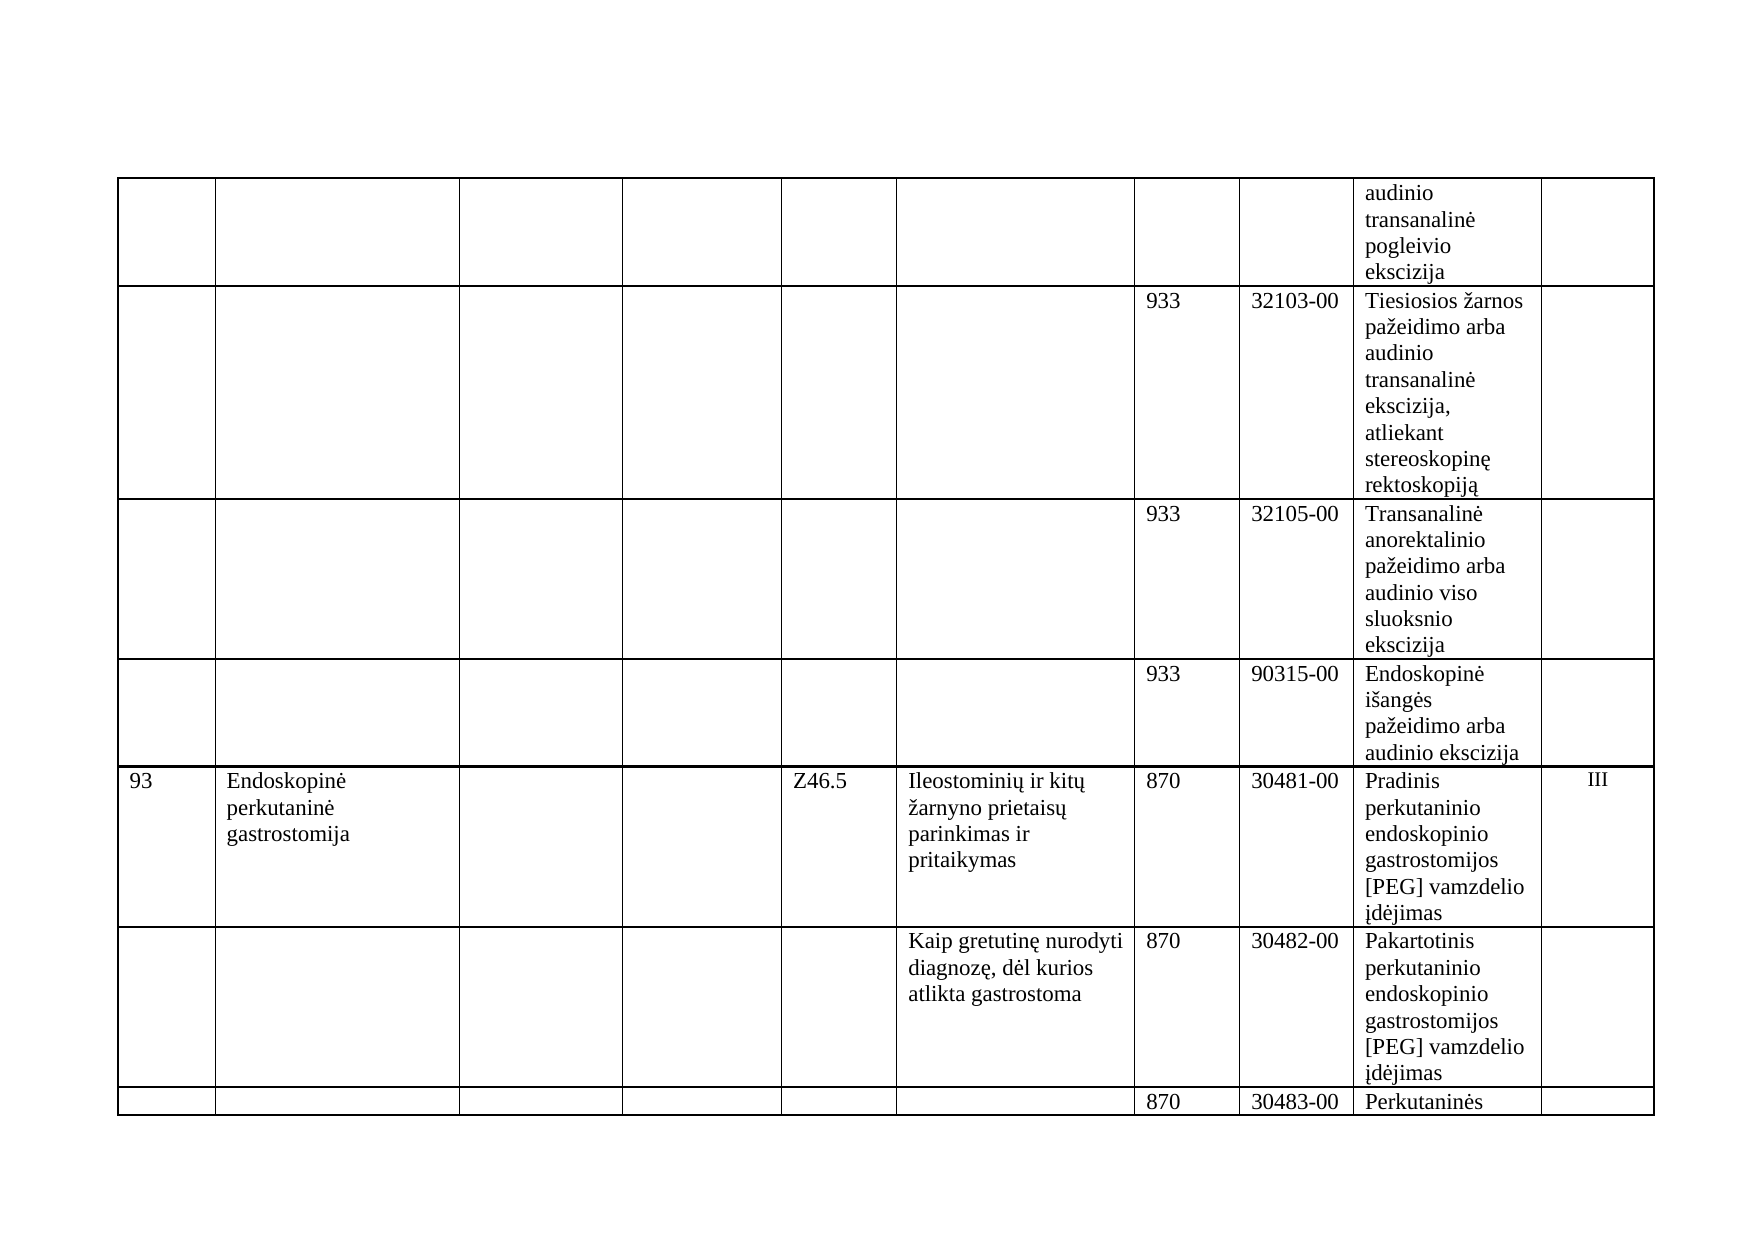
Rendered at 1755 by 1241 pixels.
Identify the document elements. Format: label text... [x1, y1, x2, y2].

table_cell 30482-00 [1240, 928, 1353, 1086]
table_cell [897, 1088, 1134, 1114]
table_cell [216, 660, 459, 765]
table_cell [460, 768, 622, 926]
table_cell [1542, 1088, 1653, 1114]
table_cell [119, 660, 215, 765]
table_cell Pakartotinis perkutaninio endoskopinio gastrostomijos [PEG] vamzdelio įdėjimas [1354, 928, 1541, 1086]
table_cell III [1542, 768, 1653, 926]
table_cell [119, 287, 215, 498]
table_cell [216, 928, 459, 1086]
table_cell 32103-00 [1240, 287, 1353, 498]
table_cell [119, 179, 215, 285]
table_cell [782, 500, 896, 658]
table_cell [782, 660, 896, 765]
table_cell 933 [1135, 660, 1239, 765]
table_cell [623, 287, 781, 498]
table_cell [782, 287, 896, 498]
table_cell [623, 768, 781, 926]
table_cell 90315-00 [1240, 660, 1353, 765]
table_cell [460, 500, 622, 658]
table_cell [1135, 179, 1239, 285]
table_cell [460, 660, 622, 765]
table_cell Transanalinė anorektalinio pažeidimo arba audinio viso sluoksnio ekscizija [1354, 500, 1541, 658]
table_cell audinio transanalinė pogleivio ekscizija [1354, 179, 1541, 285]
table_cell [782, 1088, 896, 1114]
table_cell [460, 928, 622, 1086]
table_cell [782, 928, 896, 1086]
table_cell Ileostominių ir kitų žarnyno prietaisų parinkimas ir pritaikymas [897, 768, 1134, 926]
table_cell [1542, 287, 1653, 498]
table_cell 870 [1135, 768, 1239, 926]
table_cell [1542, 179, 1653, 285]
table_cell [216, 1088, 459, 1114]
table_cell [897, 287, 1134, 498]
table_cell [1240, 179, 1353, 285]
table_cell 30481-00 [1240, 768, 1353, 926]
table_cell [623, 928, 781, 1086]
table_cell Endoskopinė perkutaninė gastrostomija [216, 768, 459, 926]
table_cell [216, 287, 459, 498]
table_cell [897, 660, 1134, 765]
table_cell Pradinis perkutaninio endoskopinio gastrostomijos [PEG] vamzdelio įdėjimas [1354, 768, 1541, 926]
table_cell [897, 500, 1134, 658]
table_cell [460, 179, 622, 285]
table_cell 870 [1135, 928, 1239, 1086]
table_cell [119, 928, 215, 1086]
table_cell [623, 660, 781, 765]
table_cell [216, 179, 459, 285]
table_cell Perkutaninės [1354, 1088, 1541, 1114]
table_cell 93 [119, 768, 215, 926]
table_cell 870 [1135, 1088, 1239, 1114]
table_cell 30483-00 [1240, 1088, 1353, 1114]
table_cell [1542, 928, 1653, 1086]
table_cell Endoskopinė išangės pažeidimo arba audinio ekscizija [1354, 660, 1541, 765]
table_cell 933 [1135, 500, 1239, 658]
table_cell [782, 179, 896, 285]
table_cell Z46.5 [782, 768, 896, 926]
table_cell [119, 1088, 215, 1114]
table_cell [623, 179, 781, 285]
table_cell [119, 500, 215, 658]
table_cell [1542, 660, 1653, 765]
table_cell [897, 179, 1134, 285]
table_cell Kaip gretutinę nurodyti diagnozę, dėl kurios atlikta gastrostoma [897, 928, 1134, 1086]
table_cell [460, 287, 622, 498]
table_cell [216, 500, 459, 658]
table_cell 32105-00 [1240, 500, 1353, 658]
table_cell [623, 1088, 781, 1114]
table_cell Tiesiosios žarnos pažeidimo arba audinio transanalinė ekscizija, atliekant stereoskopinę rektoskopiją [1354, 287, 1541, 498]
table_cell [1542, 500, 1653, 658]
table_cell [460, 1088, 622, 1114]
table_cell 933 [1135, 287, 1239, 498]
table_cell [623, 500, 781, 658]
